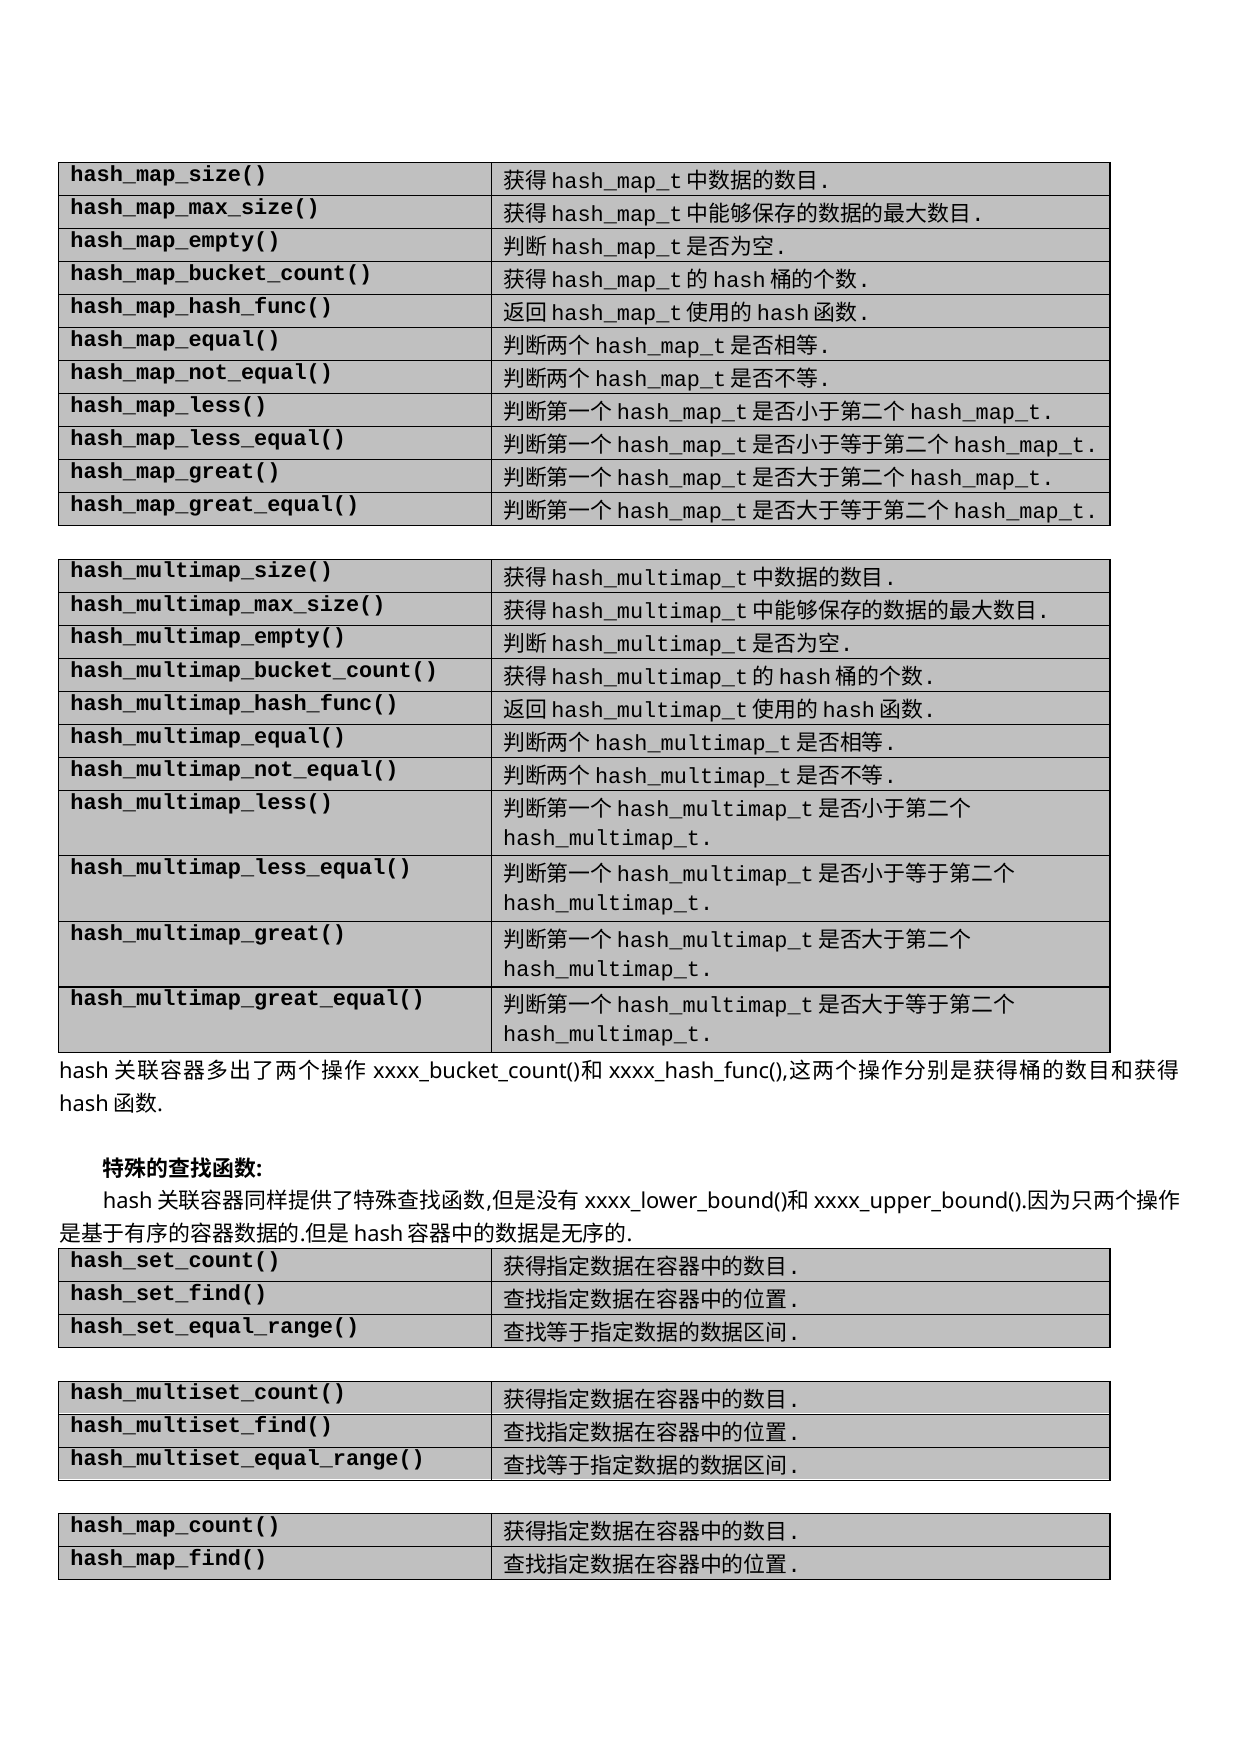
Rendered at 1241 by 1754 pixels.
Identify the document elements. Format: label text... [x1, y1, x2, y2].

table_cell hash_map_bucket_count() [59, 262, 491, 294]
table_cell hash_map_less() [59, 394, 491, 426]
table_cell hash_multiset_equal_range() [59, 1448, 491, 1479]
table_cell hash_map_max_size() [59, 196, 491, 228]
table_cell 判断hash_map_t是否为空. [492, 229, 1109, 261]
table_cell hash_multimap_max_size() [59, 593, 491, 625]
table_cell hash_map_hash_func() [59, 295, 491, 327]
table_header 获得指定数据在容器中的数目. [492, 1249, 1109, 1281]
table_header hash_multiset_count() [59, 1382, 491, 1413]
text hash关联容器多出了两个操作xxxx_bucket_count()和xxxx_hash_func(),这两个操作分别是获得桶的数目和获得hash函数. [59, 1053, 1181, 1118]
table_cell hash_map_equal() [59, 328, 491, 360]
table_cell hash_map_great_equal() [59, 493, 491, 525]
table_cell 判断第一个hash_multimap_t是否大于等于第二个 hash_multimap_t. [492, 988, 1109, 1052]
table_header hash_multimap_size() [59, 560, 491, 592]
table_cell 判断两个hash_map_t是否不等. [492, 361, 1109, 393]
table_cell 判断第一个hash_multimap_t是否大于第二个 hash_multimap_t. [492, 922, 1109, 986]
table_cell 判断第一个hash_map_t是否大于等于第二个hash_map_t. [492, 493, 1109, 525]
table_cell 获得hash_map_t中能够保存的数据的最大数目. [492, 196, 1109, 228]
text 特殊的查找函数: [59, 1150, 1181, 1183]
table_cell 判断两个hash_multimap_t是否相等. [492, 725, 1109, 757]
table_cell hash_multimap_bucket_count() [59, 659, 491, 691]
table_cell 获得hash_map_t的hash桶的个数. [492, 262, 1109, 294]
table_cell 查找指定数据在容器中的位置. [492, 1547, 1109, 1579]
table_cell 查找指定数据在容器中的位置. [492, 1415, 1109, 1447]
table_cell 查找等于指定数据的数据区间. [492, 1315, 1109, 1347]
table_header 获得指定数据在容器中的数目. [492, 1514, 1109, 1546]
table_cell hash_map_find() [59, 1547, 491, 1579]
table_cell 查找等于指定数据的数据区间. [492, 1448, 1109, 1479]
table_cell hash_multimap_empty() [59, 626, 491, 658]
table_cell 判断第一个hash_map_t是否小于第二个hash_map_t. [492, 394, 1109, 426]
table_cell 判断第一个hash_multimap_t是否小于等于第二个 hash_multimap_t. [492, 856, 1109, 921]
table_cell 获得hash_multimap_t中能够保存的数据的最大数目. [492, 593, 1109, 625]
table_cell hash_multimap_not_equal() [59, 758, 491, 790]
table_cell 获得hash_multimap_t的hash桶的个数. [492, 659, 1109, 691]
table_cell 判断两个hash_multimap_t是否不等. [492, 758, 1109, 790]
table_cell 判断两个hash_map_t是否相等. [492, 328, 1109, 360]
table_cell 判断第一个hash_multimap_t是否小于第二个 hash_multimap_t. [492, 791, 1109, 855]
table_cell 判断第一个hash_map_t是否小于等于第二个hash_map_t. [492, 427, 1109, 459]
table_header hash_map_size() [59, 163, 491, 195]
table_cell hash_map_less_equal() [59, 427, 491, 459]
table_cell hash_multimap_less() [59, 791, 491, 855]
table_cell hash_multimap_great_equal() [59, 988, 491, 1052]
table_header 获得hash_multimap_t中数据的数目. [492, 560, 1109, 592]
table_cell hash_multimap_equal() [59, 725, 491, 757]
table_header 获得指定数据在容器中的数目. [492, 1382, 1109, 1413]
table_cell hash_set_equal_range() [59, 1315, 491, 1347]
table_cell hash_map_empty() [59, 229, 491, 261]
table_cell hash_map_not_equal() [59, 361, 491, 393]
table_cell 判断第一个hash_map_t是否大于第二个hash_map_t. [492, 460, 1109, 492]
table_header hash_map_count() [59, 1514, 491, 1546]
table_cell 返回hash_map_t使用的hash函数. [492, 295, 1109, 327]
table_cell hash_multimap_hash_func() [59, 692, 491, 724]
table_header hash_set_count() [59, 1249, 491, 1281]
table_cell 返回hash_multimap_t使用的hash函数. [492, 692, 1109, 724]
table_cell hash_set_find() [59, 1282, 491, 1314]
table_cell hash_map_great() [59, 460, 491, 492]
table_cell 判断hash_multimap_t是否为空. [492, 626, 1109, 658]
table_cell 查找指定数据在容器中的位置. [492, 1282, 1109, 1314]
table_cell hash_multimap_great() [59, 922, 491, 986]
text hash关联容器同样提供了特殊查找函数,但是没有xxxx_lower_bound()和xxxx_upper_bound().因为只两个操作是基于有序的容器数据的.但是hash容器中的数据是无序的. [59, 1183, 1181, 1248]
table_cell hash_multimap_less_equal() [59, 856, 491, 921]
table_header 获得hash_map_t中数据的数目. [492, 163, 1109, 195]
table_cell hash_multiset_find() [59, 1415, 491, 1447]
